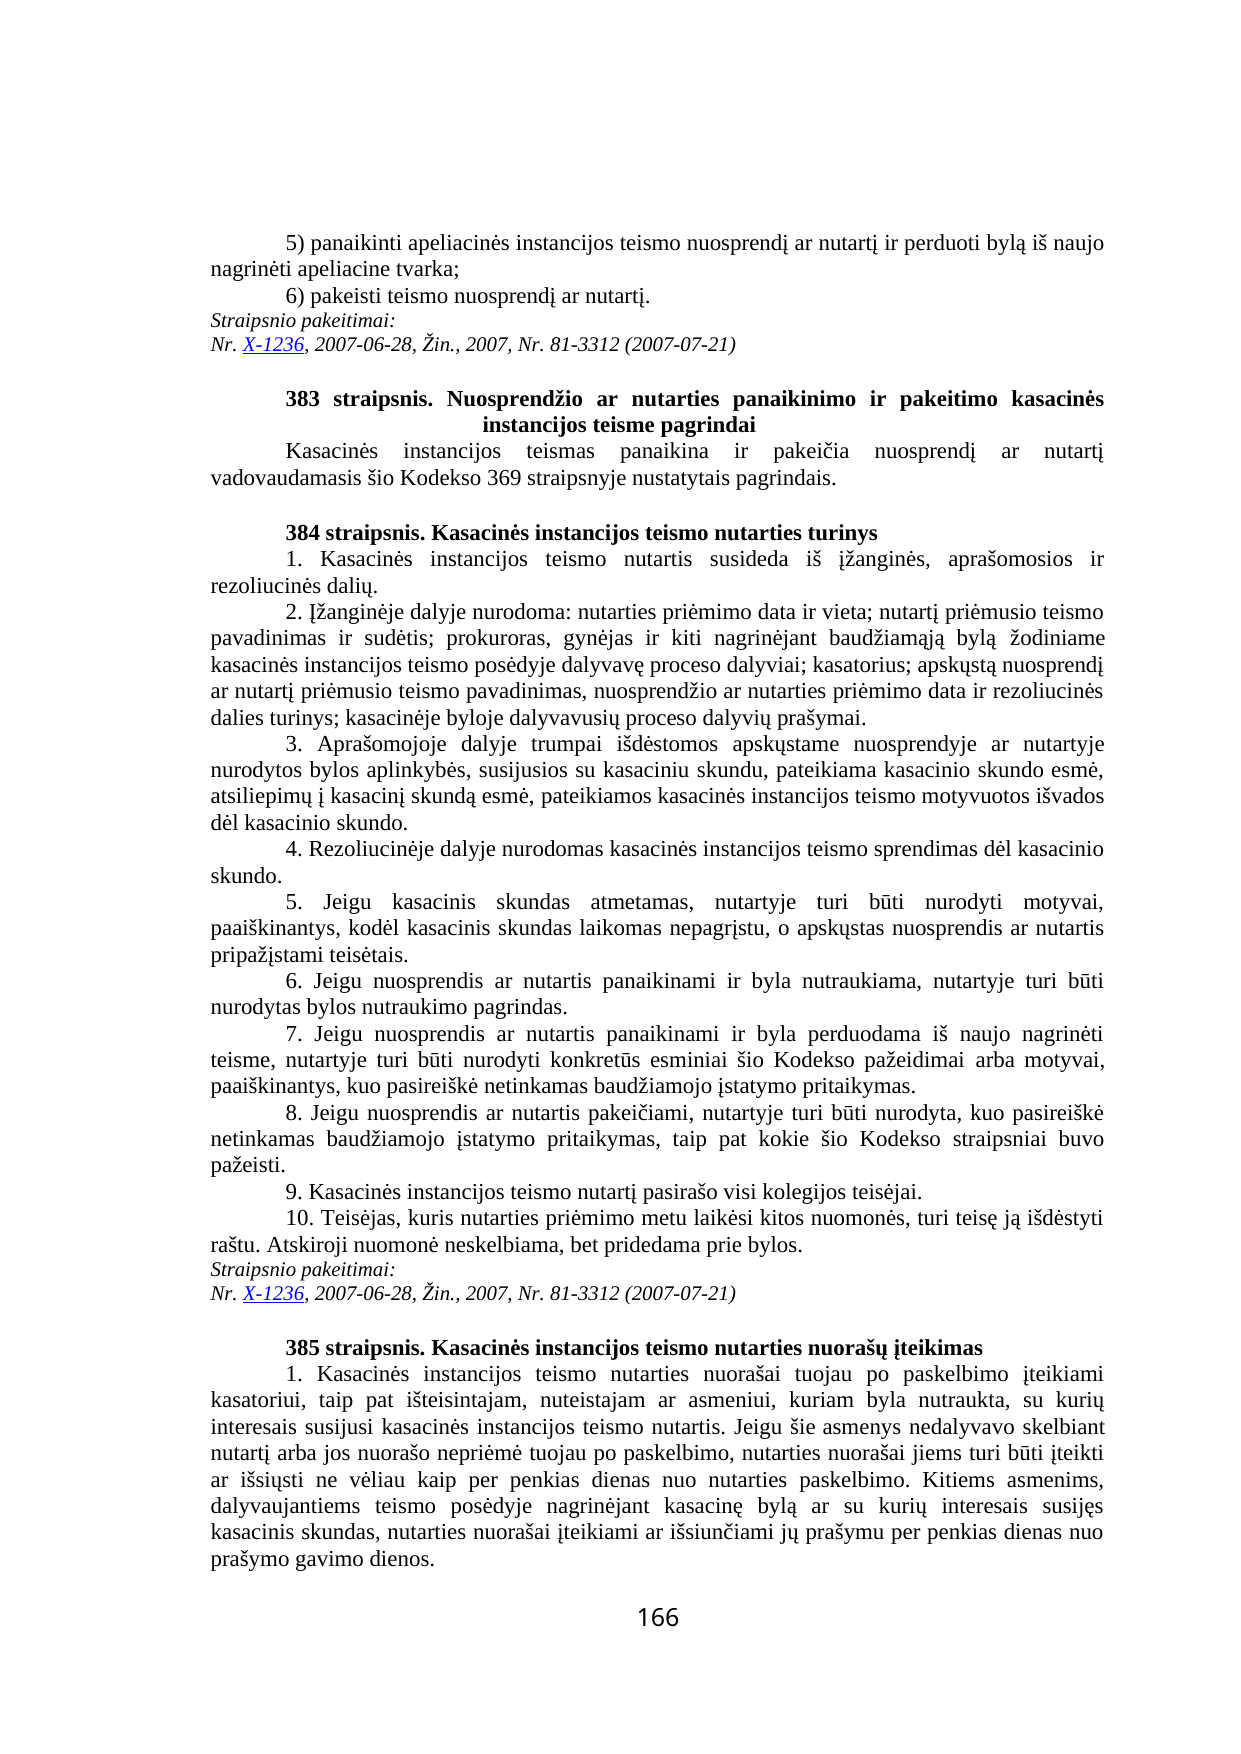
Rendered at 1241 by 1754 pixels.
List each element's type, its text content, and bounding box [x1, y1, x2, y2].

text 6) pakeisti teismo nuosprendį ar nutartį. [210, 282, 1105, 308]
text 7. Jeigu nuosprendis ar nutartis panaikinami ir byla perduodama iš naujo nagrinėti teisme, nutartyje turi būti nurodyti konkretūs esminiai šio Kodekso pažeidimai arba motyvai, paaiškinantys, kuo pasireiškė netinkamas baudžiamojo įstatymo pritaikymas. [210, 1020, 1105, 1099]
text Nr. X-1236, 2007-06-28, Žin., 2007, Nr. 81-3312 (2007-07-21) [210, 1281, 1105, 1305]
text 10. Teisėjas, kuris nutarties priėmimo metu laikėsi kitos nuomonės, turi teisę ją išdėstyti raštu. Atskiroji nuomonė neskelbiama, bet pridedama prie bylos. [210, 1204, 1105, 1257]
text Kasacinės instancijos teismas panaikina ir pakeičia nuosprendį ar nutartį vadovaudamasis šio Kodekso 369 straipsnyje nustatytais pagrindais. [210, 438, 1105, 490]
text 5. Jeigu kasacinis skundas atmetamas, nutartyje turi būti nurodyti motyvai, paaiškinantys, kodėl kasacinis skundas laikomas nepagrįstu, o apskųstas nuosprendis ar nutartis pripažįstami teisėtais. [210, 888, 1105, 967]
text Straipsnio pakeitimai: [210, 1257, 1105, 1281]
text 384 straipsnis. Kasacinės instancijos teismo nutarties turinys [210, 519, 1105, 545]
text 383 straipsnis. Nuosprendžio ar nutarties panaikinimo ir pakeitimo kasacinės instancijos teisme pagrindai [285, 385, 1105, 438]
text 6. Jeigu nuosprendis ar nutartis panaikinami ir byla nutraukiama, nutartyje turi būti nurodytas bylos nutraukimo pagrindas. [210, 967, 1105, 1020]
text Nr. X-1236, 2007-06-28, Žin., 2007, Nr. 81-3312 (2007-07-21) [210, 332, 1105, 356]
text 8. Jeigu nuosprendis ar nutartis pakeičiami, nutartyje turi būti nurodyta, kuo pasireiškė netinkamas baudžiamojo įstatymo pritaikymas, taip pat kokie šio Kodekso straipsniai buvo pažeisti. [210, 1099, 1105, 1178]
text 1. Kasacinės instancijos teismo nutarties nuorašai tuojau po paskelbimo įteikiami kasatoriui, taip pat išteisintajam, nuteistajam ar asmeniui, kuriam byla nutraukta, su kurių interesais susijusi kasacinės instancijos teismo nutartis. Jeigu šie asmenys nedalyvavo skelbiant nutartį arba jos nuorašo nepriėmė tuojau po paskelbimo, nutarties nuorašai jiems turi būti įteikti ar išsiųsti ne vėliau kaip per penkias dienas nuo nutarties paskelbimo. Kitiems asmenims, dalyvaujantiems teismo posėdyje nagrinėjant kasacinę bylą ar su kurių interesais susijęs kasacinis skundas, nutarties nuorašai įteikiami ar išsiunčiami jų prašymu per penkias dienas nuo prašymo gavimo dienos. [210, 1360, 1105, 1571]
text 5) panaikinti apeliacinės instancijos teismo nuosprendį ar nutartį ir perduoti bylą iš naujo nagrinėti apeliacine tvarka; [210, 229, 1105, 282]
text 4. Rezoliucinėje dalyje nurodomas kasacinės instancijos teismo sprendimas dėl kasacinio skundo. [210, 835, 1105, 888]
text Straipsnio pakeitimai: [210, 308, 1105, 332]
text 385 straipsnis. Kasacinės instancijos teismo nutarties nuorašų įteikimas [210, 1334, 1105, 1360]
text 9. Kasacinės instancijos teismo nutartį pasirašo visi kolegijos teisėjai. [210, 1178, 1105, 1204]
text 2. Įžanginėje dalyje nurodoma: nutarties priėmimo data ir vieta; nutartį priėmusio teismo pavadinimas ir sudėtis; prokuroras, gynėjas ir kiti nagrinėjant baudžiamąją bylą žodiniame kasacinės instancijos teismo posėdyje dalyvavę proceso dalyviai; kasatorius; apskųstą nuosprendį ar nutartį priėmusio teismo pavadinimas, nuosprendžio ar nutarties priėmimo data ir rezoliucinės dalies turinys; kasacinėje byloje dalyvavusių proceso dalyvių prašymai. [210, 598, 1105, 730]
text 1. Kasacinės instancijos teismo nutartis susideda iš įžanginės, aprašomosios ir rezoliucinės dalių. [210, 545, 1105, 598]
text 3. Aprašomojoje dalyje trumpai išdėstomos apskųstame nuosprendyje ar nutartyje nurodytos bylos aplinkybės, susijusios su kasaciniu skundu, pateikiama kasacinio skundo esmė, atsiliepimų į kasacinį skundą esmė, pateikiamos kasacinės instancijos teismo motyvuotos išvados dėl kasacinio skundo. [210, 730, 1105, 835]
